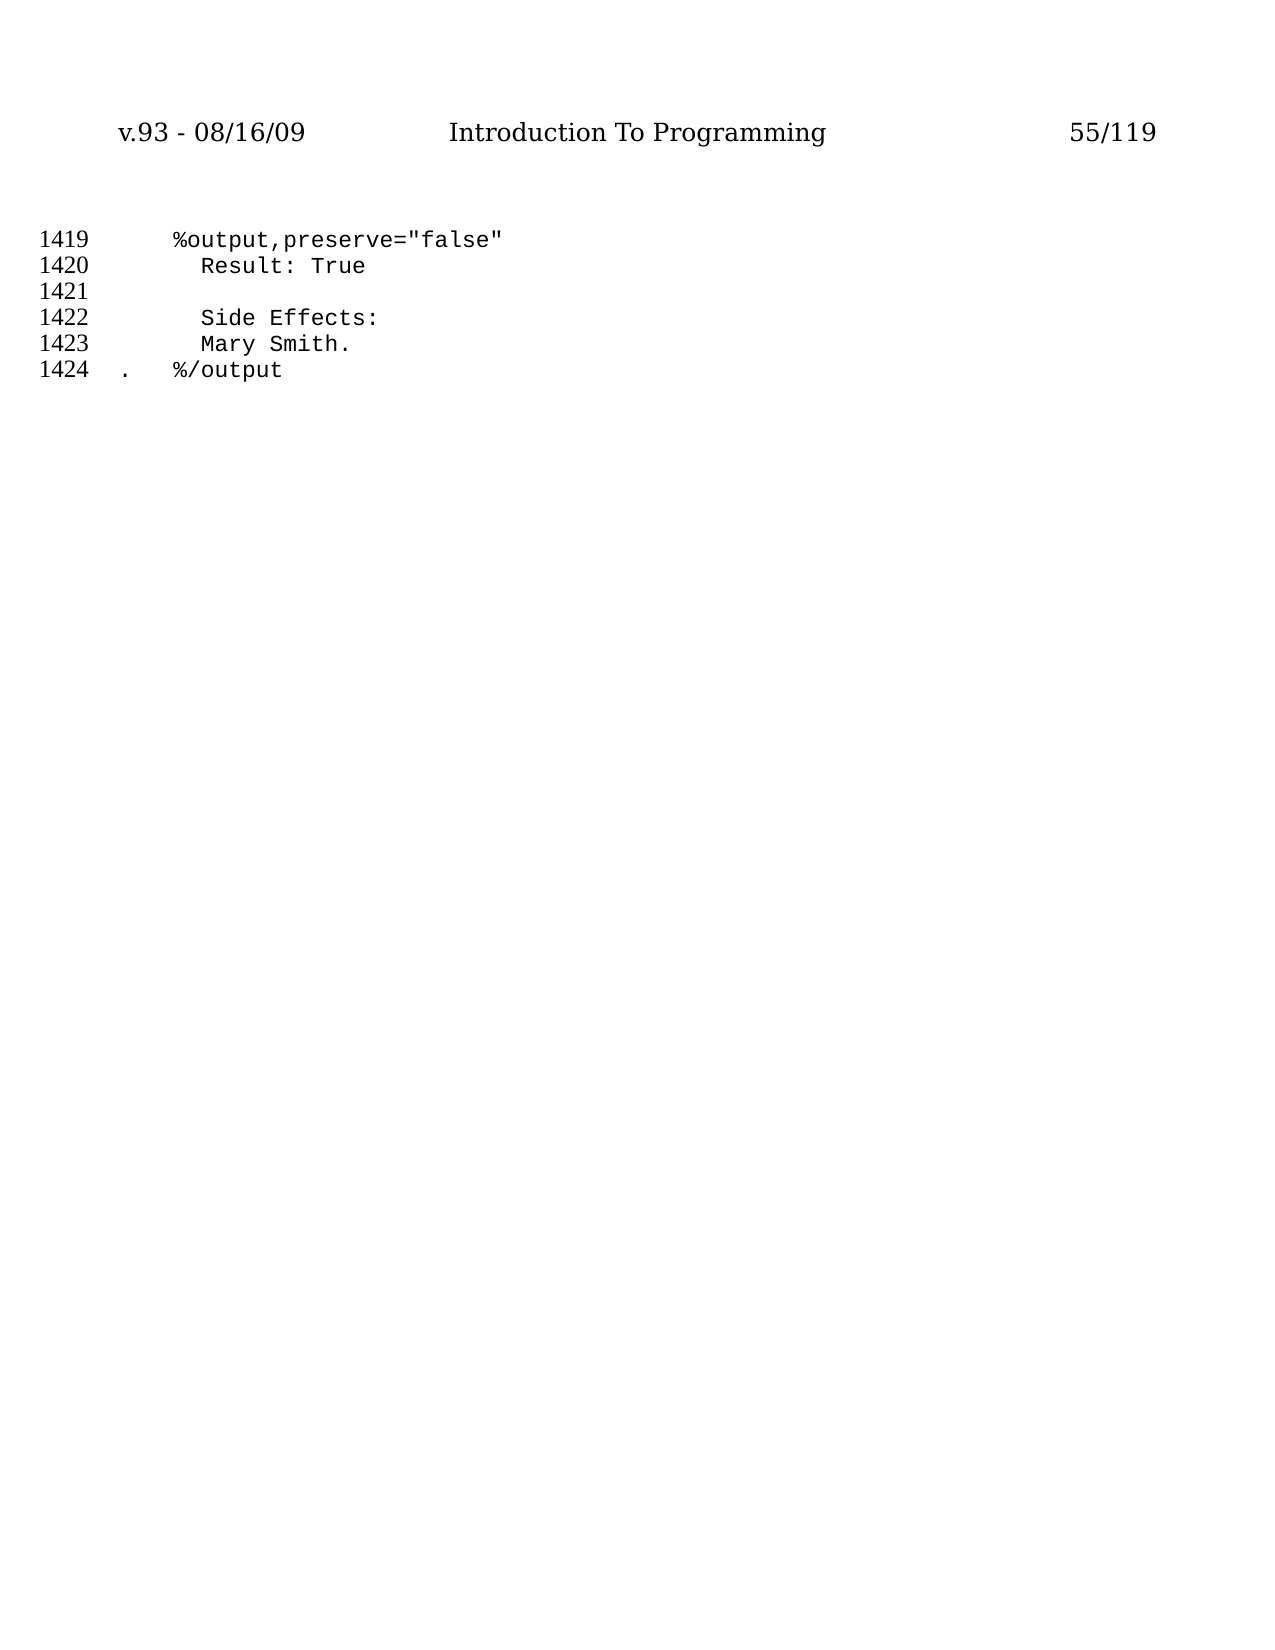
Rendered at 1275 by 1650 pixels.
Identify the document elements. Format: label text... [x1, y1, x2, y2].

text Result: True [118, 254, 1157, 281]
text Mary Smith. [118, 332, 1157, 358]
text %output,preserve="false" [118, 229, 1157, 254]
text Side Effects: [118, 306, 1157, 332]
text . %/output [118, 358, 1157, 384]
